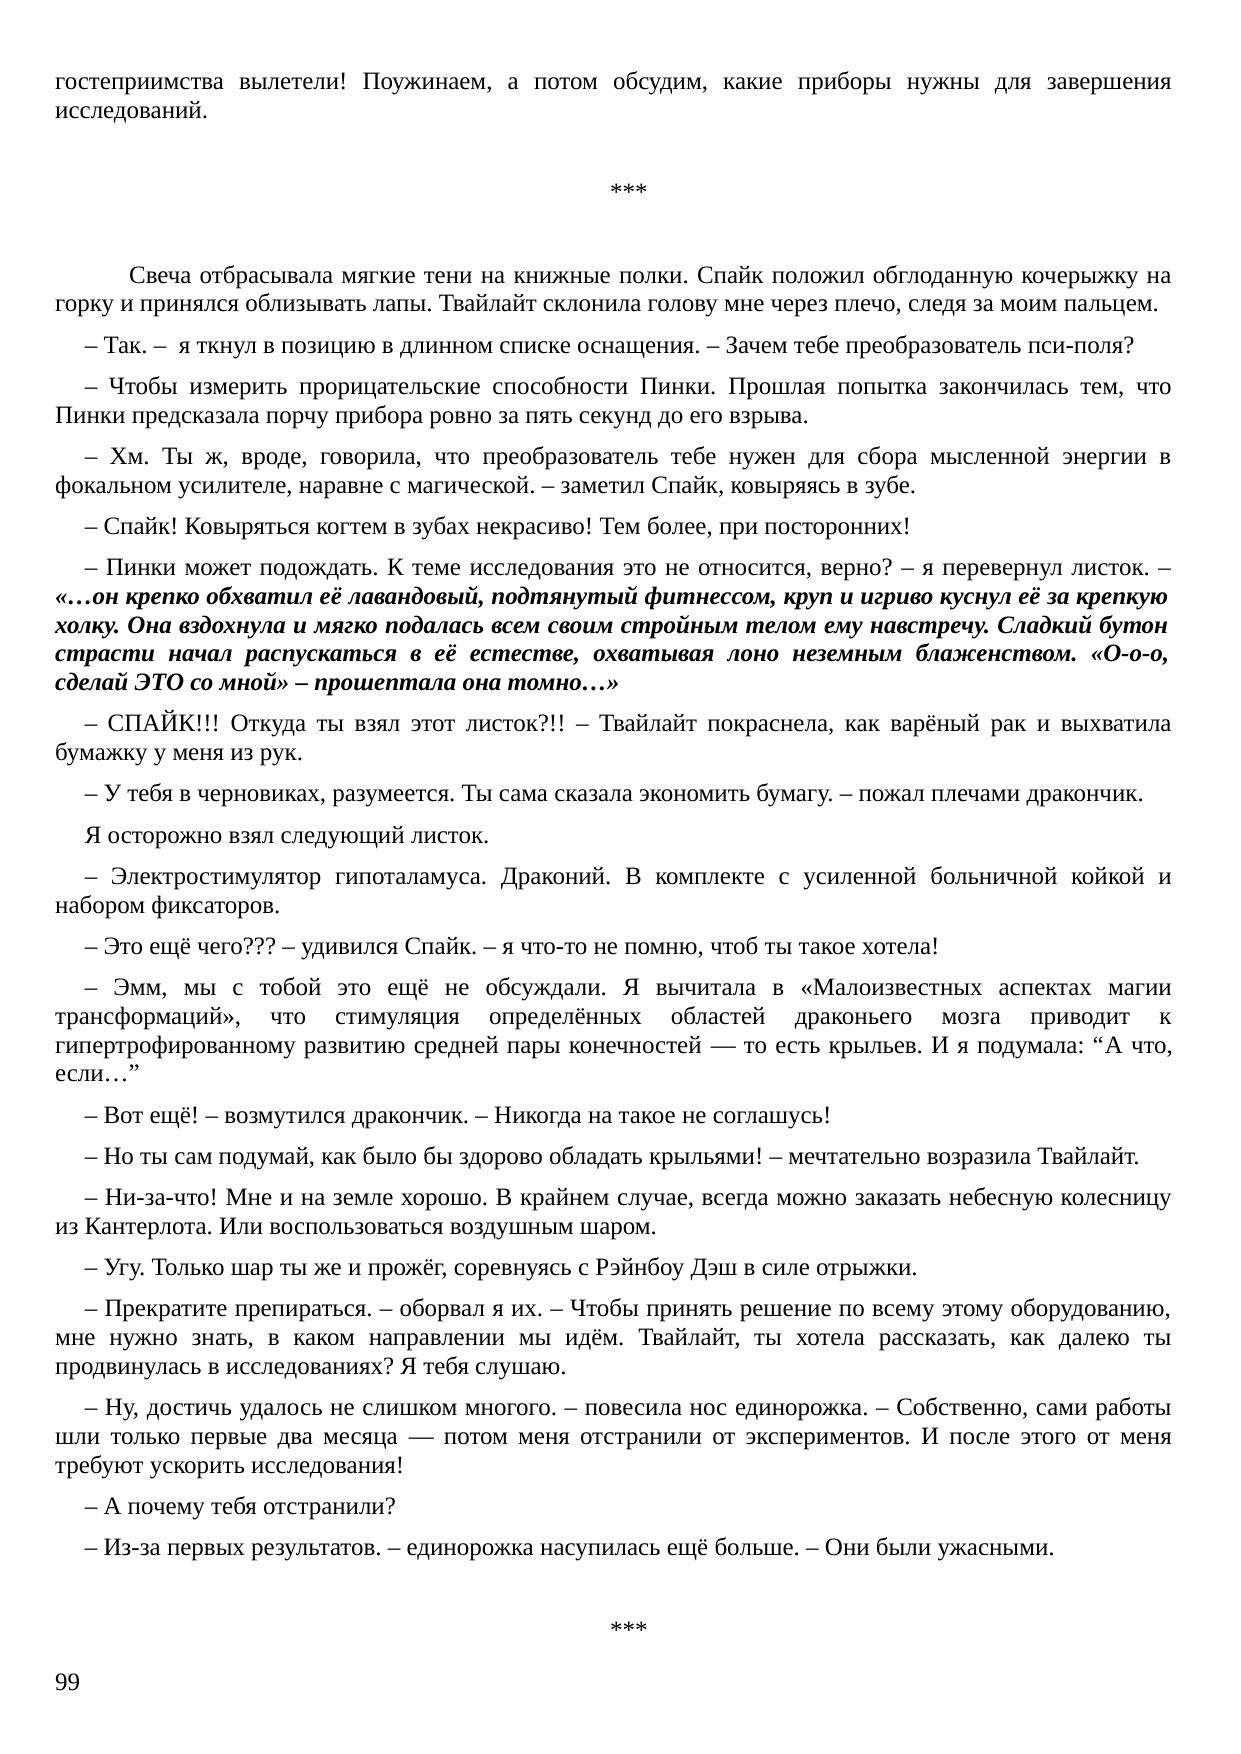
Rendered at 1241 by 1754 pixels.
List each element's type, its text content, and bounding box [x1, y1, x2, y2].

text – Хм. Ты ж, вроде, говорила, что преобразователь тебе нужен для сбора мысленной энергии в фокальном усилителе, наравне с магической. – заметил Спайк, ковыряясь в зубе. [55, 441, 1173, 498]
text *** [55, 1615, 1173, 1643]
text – А почему тебя отстранили? [55, 1491, 1173, 1520]
text Свеча отбрасывала мягкие тени на книжные полки. Спайк положил обглоданную кочерыжку на горку и принялся облизывать лапы. Твайлайт склонила голову мне через плечо, следя за моим пальцем. [55, 260, 1173, 317]
text – Вот ещё! – возмутился дракончик. – Никогда на такое не соглашусь! [55, 1100, 1173, 1128]
text – Ну, достичь удалось не слишком многого. – повесила нос единорожка. – Собственно, сами работы шли только первые два месяца — потом меня отстранили от экспериментов. И после этого от меня требуют ускорить исследования! [55, 1392, 1173, 1478]
text – Чтобы измерить прорицательские способности Пинки. Прошлая попытка закончилась тем, что Пинки предсказала порчу прибора ровно за пять секунд до его взрыва. [55, 371, 1173, 428]
text Я осторожно взял следующий листок. [55, 820, 1173, 848]
text – Это ещё чего??? – удивился Спайк. – я что-то не помню, чтоб ты такое хотела! [55, 931, 1173, 960]
text – Ни-за-что! Мне и на земле хорошо. В крайнем случае, всегда можно заказать небесную колесницу из Кантерлота. Или воспользоваться воздушным шаром. [55, 1182, 1173, 1240]
text – У тебя в черновиках, разумеется. Ты сама сказала экономить бумагу. – пожал плечами дракончик. [55, 778, 1173, 807]
text – Но ты сам подумай, как было бы здорово обладать крыльями! – мечтательно возразила Твайлайт. [55, 1141, 1173, 1170]
text – Из-за первых результатов. – единорожка насупилась ещё больше. – Они были ужасными. [55, 1532, 1173, 1561]
text – Так. – я ткнул в позицию в длинном списке оснащения. – Зачем тебе преобразователь пси-поля? [55, 330, 1173, 358]
text – Спайк! Ковыряться когтем в зубах некрасиво! Тем более, при посторонних! [55, 511, 1173, 540]
text гостеприимства вылетели! Поужинаем, а потом обсудим, какие приборы нужны для завершения исследований. [55, 66, 1173, 123]
text – Пинки может подождать. К теме исследования это не относится, верно? – я перевернул листок. – «…он крепко обхватил её лавандовый, подтянутый фитнессом, круп и игриво куснул её за крепкую холку. Она вздохнула и мягко подалась всем своим стройным телом ему навстречу. Сладкий бутон страсти начал распускаться в её естестве, охватывая лоно неземным блаженством. «О-о-о, сделай ЭТО со мной» – прошептала она томно…» [55, 552, 1173, 696]
text – Электростимулятор гипоталамуса. Драконий. В комплекте с усиленной больничной койкой и набором фиксаторов. [55, 861, 1173, 918]
text – Эмм, мы с тобой это ещё не обсуждали. Я вычитала в «Малоизвестных аспектах магии трансформаций», что стимуляция определённых областей драконьего мозга приводит к гипертрофированному развитию средней пары конечностей — то есть крыльев. И я подумала: “А что, если…” [55, 972, 1173, 1087]
text *** [55, 177, 1173, 206]
text – СПАЙК!!! Откуда ты взял этот листок?!! – Твайлайт покраснела, как варёный рак и выхватила бумажку у меня из рук. [55, 708, 1173, 766]
text – Прекратите препираться. – оборвал я их. – Чтобы принять решение по всему этому оборудованию, мне нужно знать, в каком направлении мы идём. Твайлайт, ты хотела рассказать, как далеко ты продвинулась в исследованиях? Я тебя слушаю. [55, 1293, 1173, 1380]
text – Угу. Только шар ты же и прожёг, соревнуясь с Рэйнбоу Дэш в силе отрыжки. [55, 1252, 1173, 1281]
